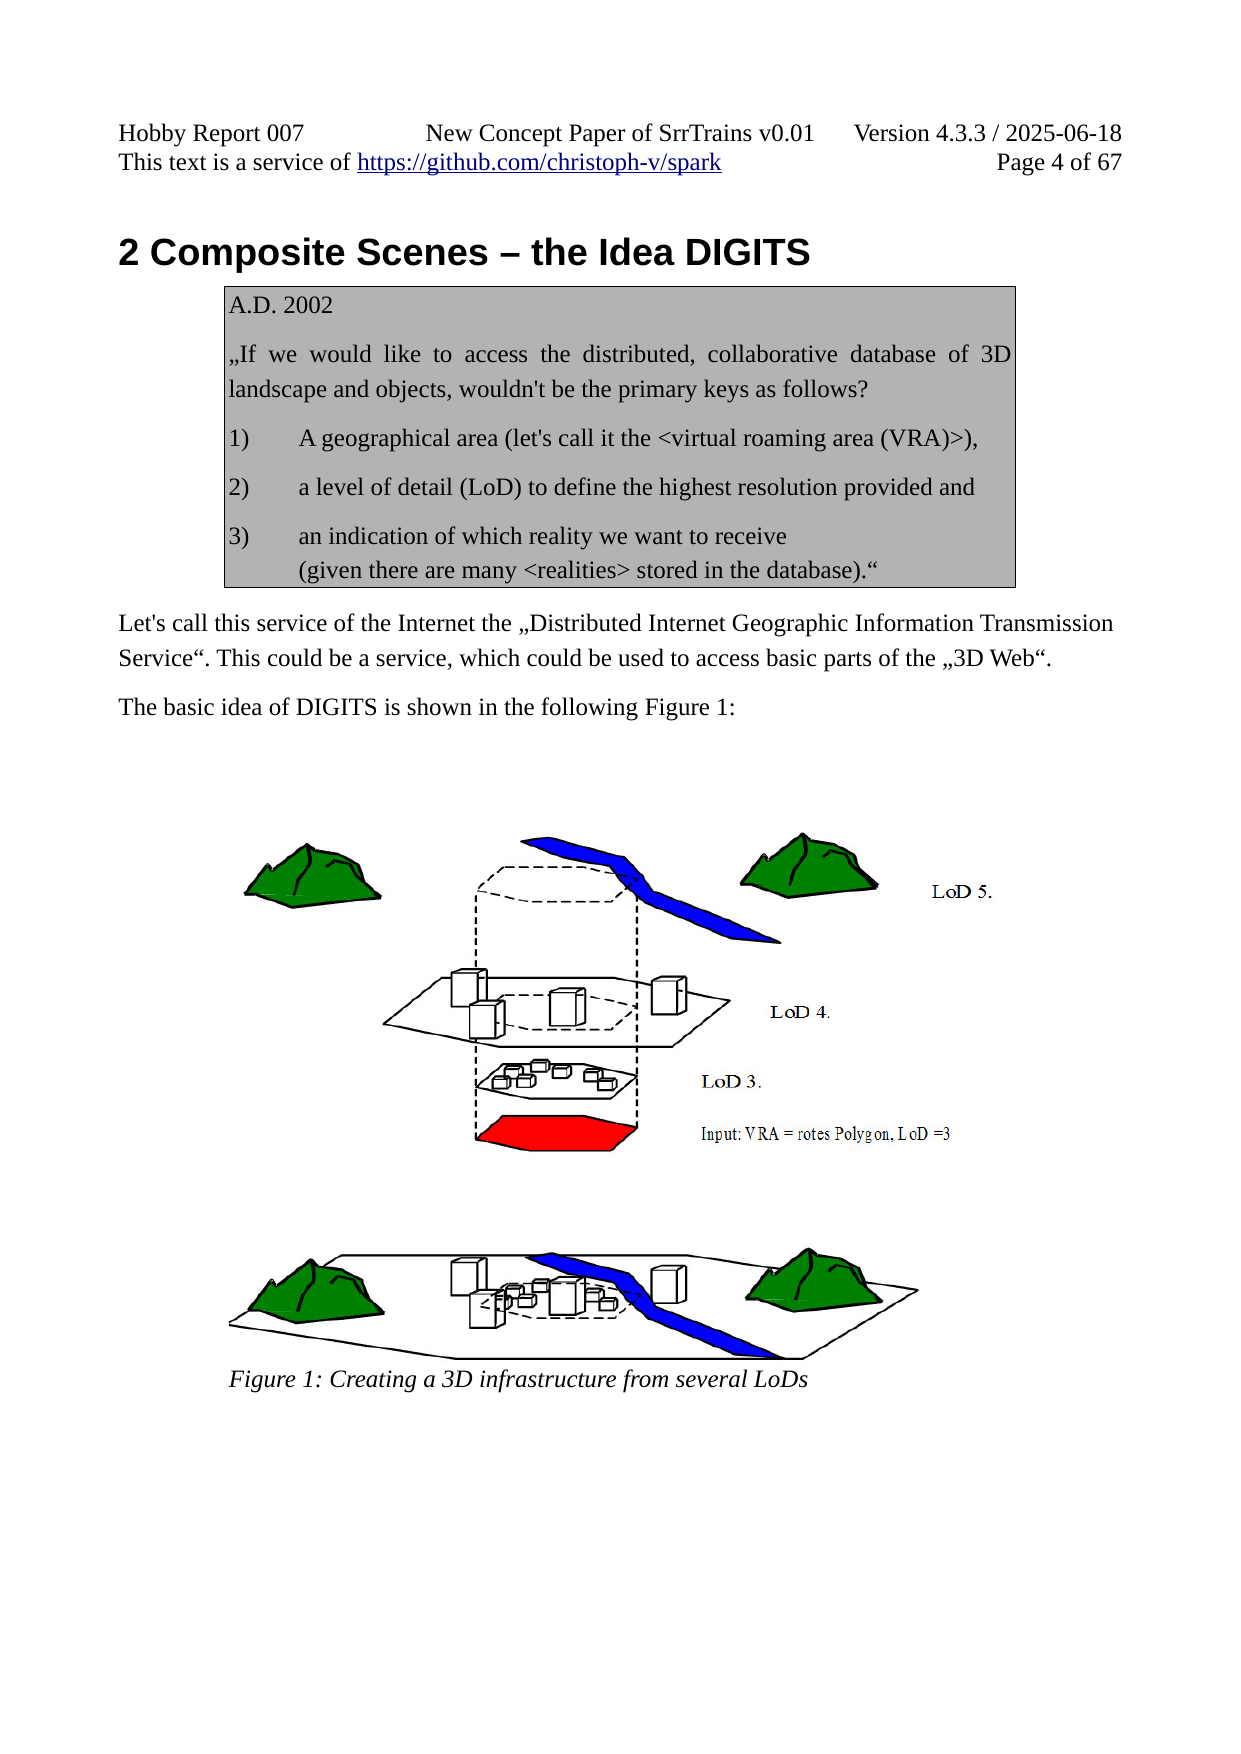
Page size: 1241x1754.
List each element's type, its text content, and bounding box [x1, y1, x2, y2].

list a level of detail (LoD) to define the highest resolution provided and [225, 468, 1015, 501]
list an indication of which reality we want to receive (given there are many <realities> stored in the database).“ [225, 517, 1015, 587]
text A.D. 2002 [225, 287, 1015, 319]
text The basic idea of DIGITS is shown in the following Figure 1: [118, 692, 1122, 721]
subtitle 2 Composite Scenes – the Idea DIGITS [118, 230, 1122, 274]
text Figure 1: Creating a 3D infrastructure from several LoDs [229, 1365, 1012, 1393]
text „If we would like to access the distributed, collaborative database of 3D landscape and objects, wouldn't be the primary keys as follows? [225, 335, 1015, 402]
text Let's call this service of the Internet the „Distributed Internet Geographic Information Transmission Service“. This could be a service, which could be used to access basic parts of the „3D Web“. [118, 608, 1122, 672]
list A geographical area (let's call it the <virtual roaming area (VRA)>), [225, 419, 1015, 452]
picture [228, 802, 1012, 1365]
